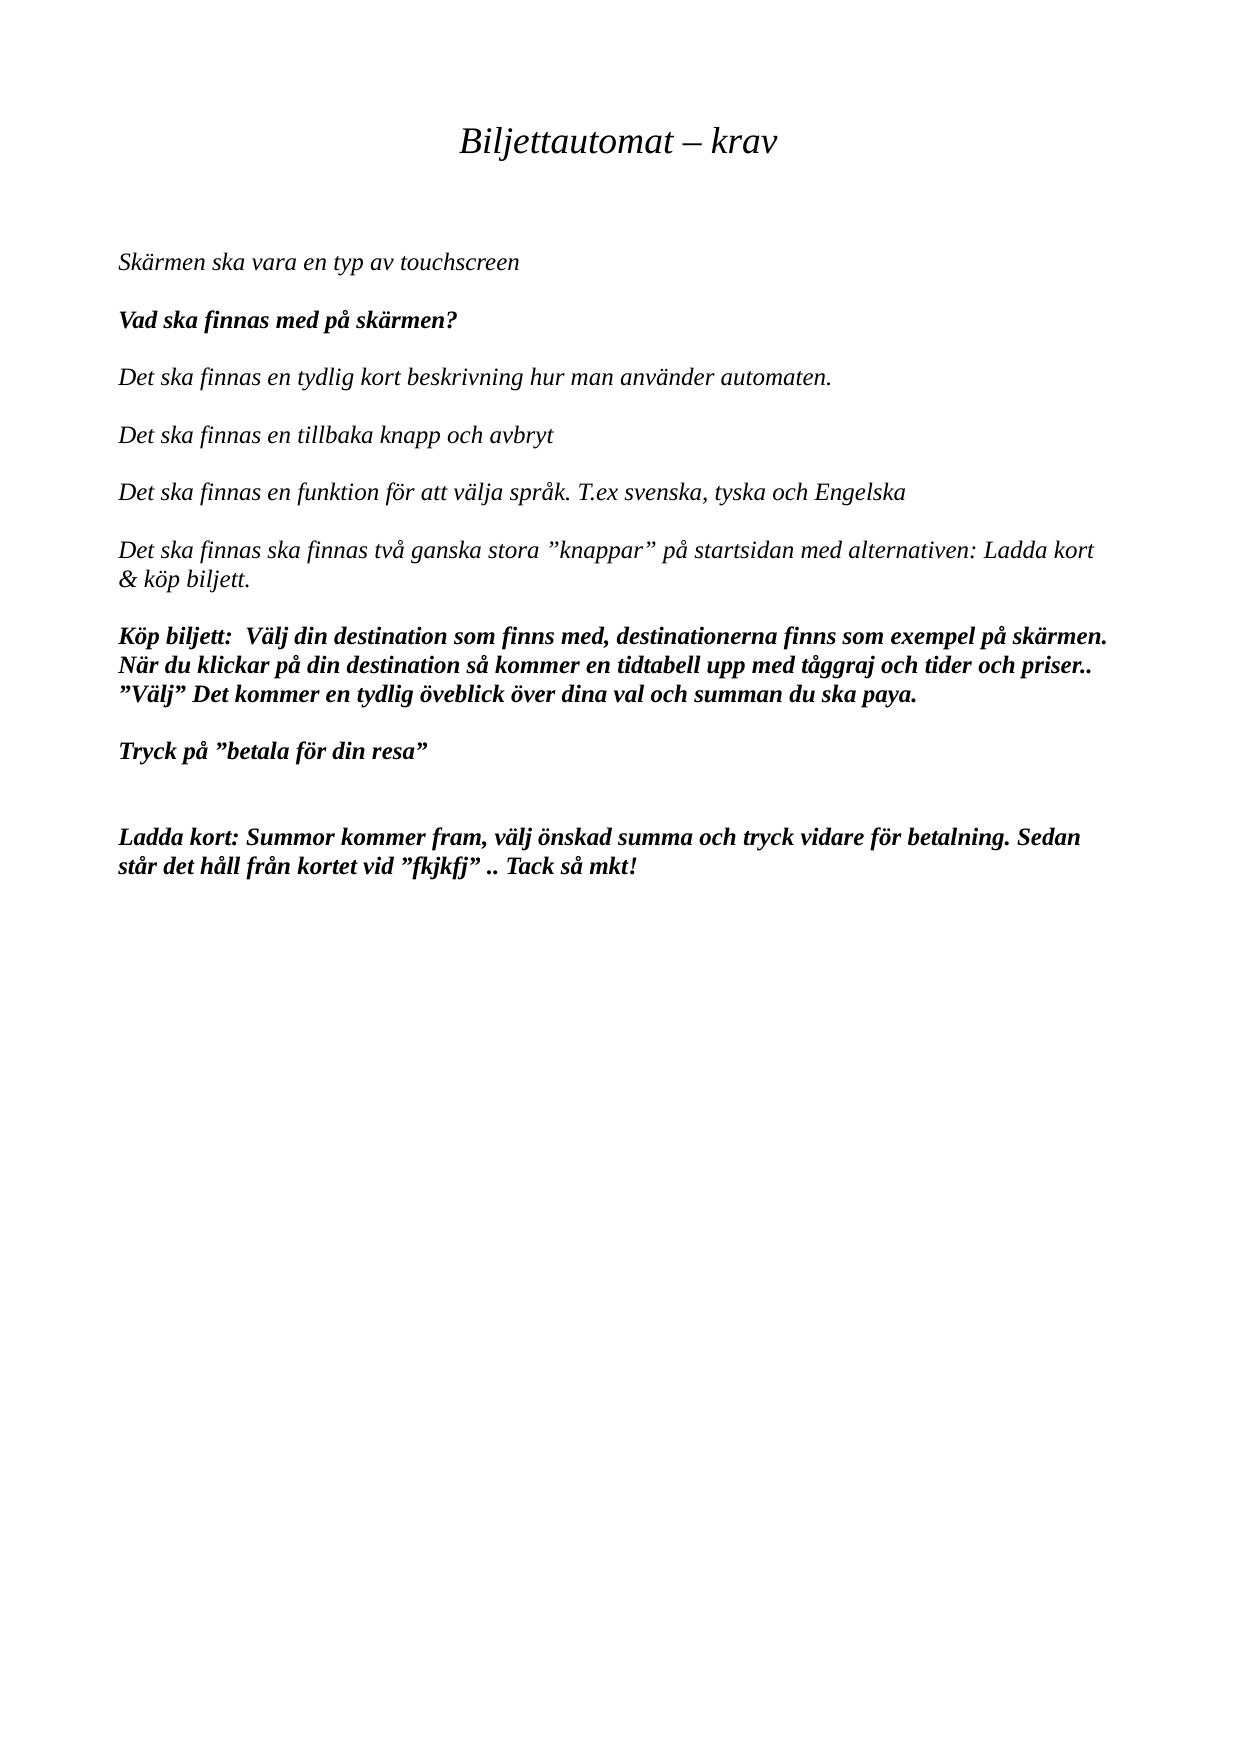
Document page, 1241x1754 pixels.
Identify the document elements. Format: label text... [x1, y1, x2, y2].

text Vad ska finnas med på skärmen? [118, 305, 1122, 334]
text Skärmen ska vara en typ av touchscreen [118, 247, 1122, 276]
text Tryck på ”betala för din resa” [118, 736, 1122, 765]
text Ladda kort: Summor kommer fram, välj önskad summa och tryck vidare för betalning. Sedan står det håll från kortet vid ”fkjkfj” .. Tack så mkt! [118, 822, 1122, 880]
text Biljettautomat – krav [118, 118, 1122, 161]
text Det ska finnas ska finnas två ganska stora ”knappar” på startsidan med alternativen: Ladda kort & köp biljett. [118, 535, 1122, 592]
text Det ska finnas en tydlig kort beskrivning hur man använder automaten. [118, 362, 1122, 391]
text Det ska finnas en funktion för att välja språk. T.ex svenska, tyska och Engelska [118, 477, 1122, 506]
text Köp biljett: Välj din destination som finns med, destinationerna finns som exempel på skärmen. När du klickar på din destination så kommer en tidtabell upp med tåggraj och tider och priser.. ”Välj” Det kommer en tydlig öveblick över dina val och summan du ska paya. [118, 621, 1122, 707]
text Det ska finnas en tillbaka knapp och avbryt [118, 420, 1122, 449]
